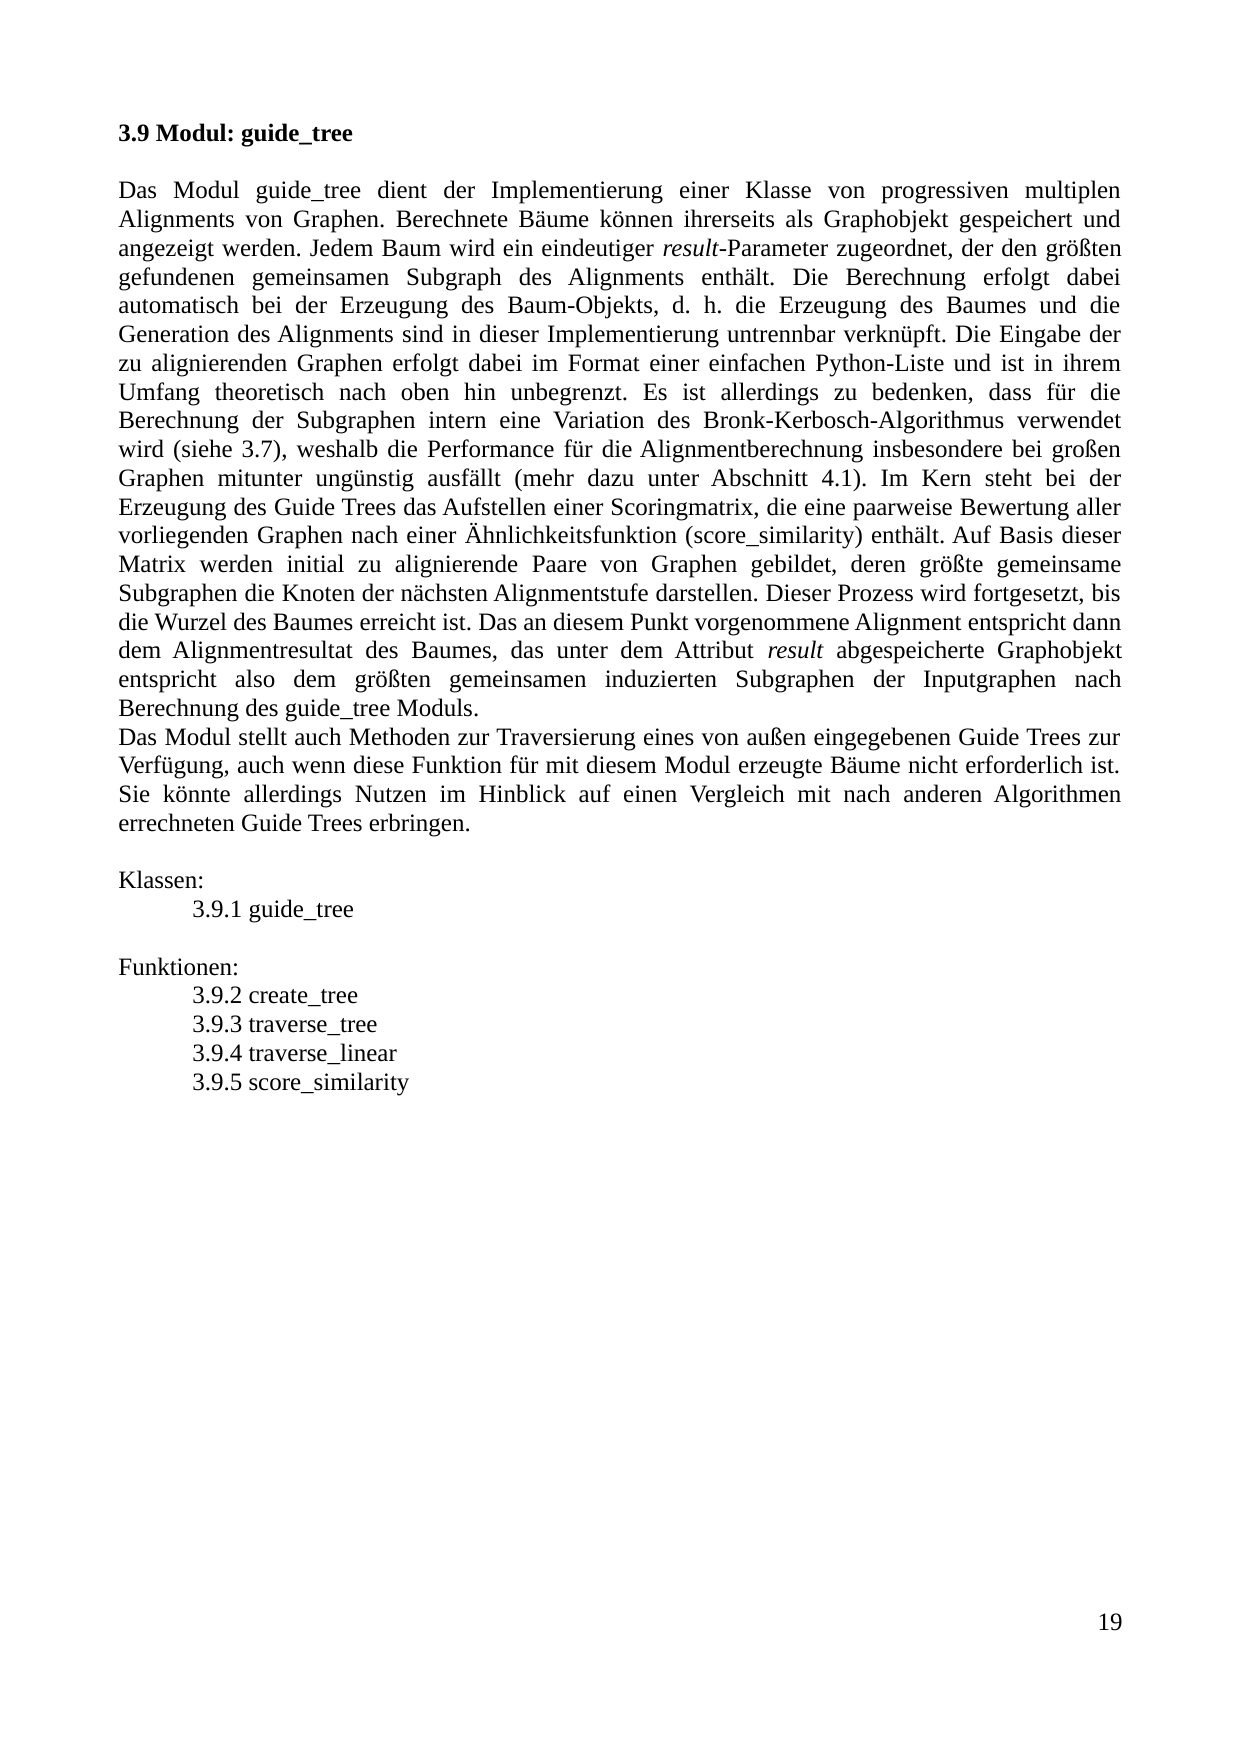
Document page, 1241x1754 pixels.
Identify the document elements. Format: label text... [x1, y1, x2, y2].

text Klassen: [118, 866, 1122, 894]
text 3.9 Modul: guide_tree [118, 118, 1122, 147]
text 3.9.1 guide_tree [118, 894, 1122, 923]
text 3.9.3 traverse_tree [118, 1009, 1122, 1038]
text Das Modul stellt auch Methoden zur Traversierung eines von außen eingegebenen Guide Trees zur Verfügung, auch wenn diese Funktion für mit diesem Modul erzeugte Bäume nicht erforderlich ist. Sie könnte allerdings Nutzen im Hinblick auf einen Vergleich mit nach anderen Algorithmen errechneten Guide Trees erbringen. [118, 722, 1122, 837]
text 3.9.5 score_similarity [118, 1067, 1122, 1096]
text Das Modul guide_tree dient der Implementierung einer Klasse von progressiven multiplen Alignments von Graphen. Berechnete Bäume können ihrerseits als Graphobjekt gespeichert und angezeigt werden. Jedem Baum wird ein eindeutiger result-Parameter zugeordnet, der den größten gefundenen gemeinsamen Subgraph des Alignments enthält. Die Berechnung erfolgt dabei automatisch bei der Erzeugung des Baum-Objekts, d. h. die Erzeugung des Baumes und die Generation des Alignments sind in dieser Implementierung untrennbar verknüpft. Die Eingabe der zu alignierenden Graphen erfolgt dabei im Format einer einfachen Python-Liste und ist in ihrem Umfang theoretisch nach oben hin unbegrenzt. Es ist allerdings zu bedenken, dass für die Berechnung der Subgraphen intern eine Variation des Bronk-Kerbosch-Algorithmus verwendet wird (siehe 3.7), weshalb die Performance für die Alignmentberechnung insbesondere bei großen Graphen mitunter ungünstig ausfällt (mehr dazu unter Abschnitt 4.1). Im Kern steht bei der Erzeugung des Guide Trees das Aufstellen einer Scoringmatrix, die eine paarweise Bewertung aller vorliegenden Graphen nach einer Ähnlichkeitsfunktion (score_similarity) enthält. Auf Basis dieser Matrix werden initial zu alignierende Paare von Graphen gebildet, deren größte gemeinsame Subgraphen die Knoten der nächsten Alignmentstufe darstellen. Dieser Prozess wird fortgesetzt, bis die Wurzel des Baumes erreicht ist. Das an diesem Punkt vorgenommene Alignment entspricht dann dem Alignmentresultat des Baumes, das unter dem Attribut result abgespeicherte Graphobjekt entspricht also dem größten gemeinsamen induzierten Subgraphen der Inputgraphen nach Berechnung des guide_tree Moduls. [118, 176, 1122, 722]
text 3.9.4 traverse_linear [118, 1038, 1122, 1067]
text Funktionen: [118, 952, 1122, 981]
text 3.9.2 create_tree [118, 981, 1122, 1009]
